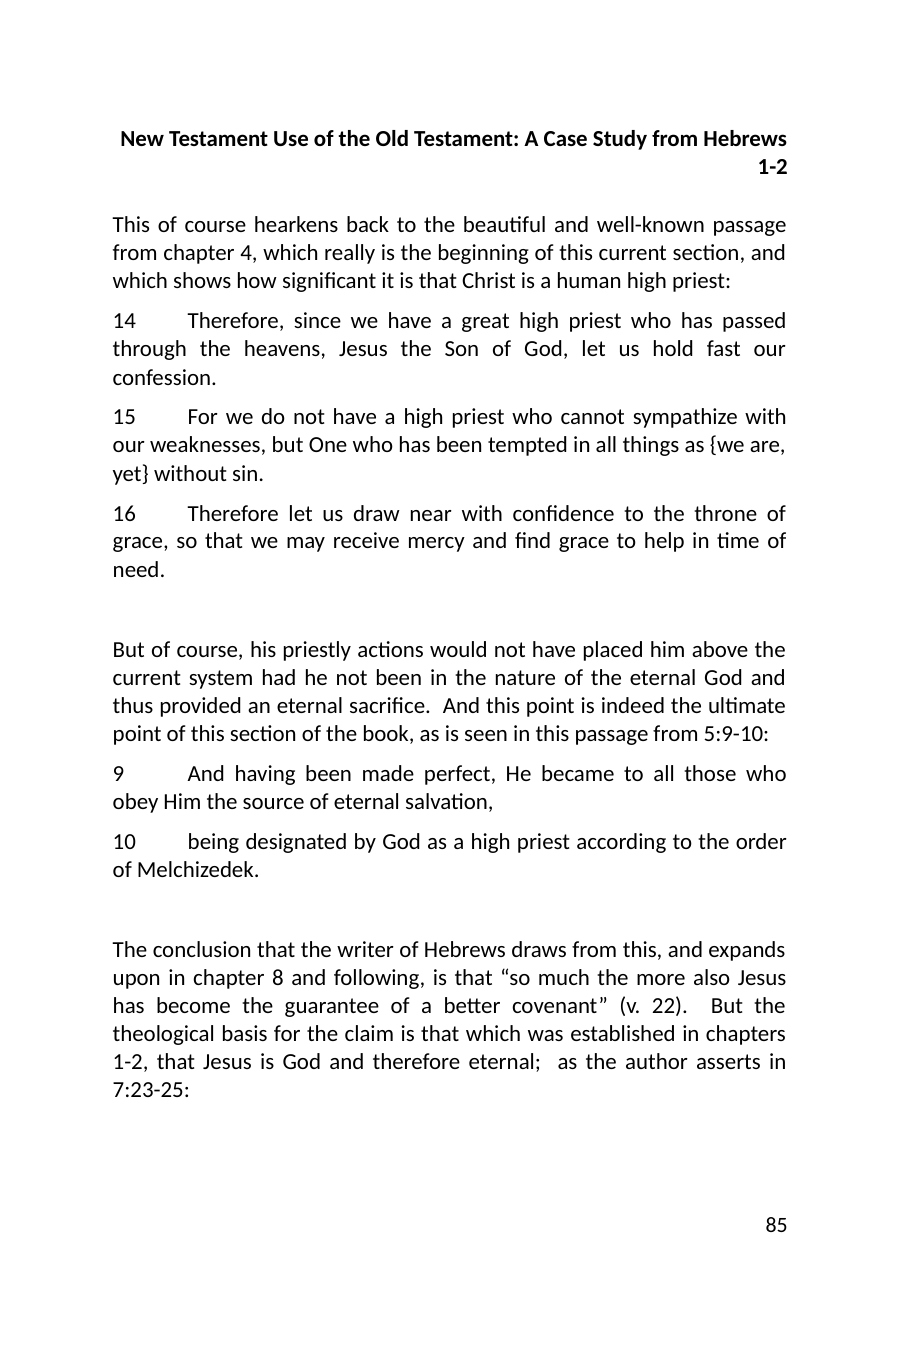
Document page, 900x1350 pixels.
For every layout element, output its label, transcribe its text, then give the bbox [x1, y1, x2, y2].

text 9 And having been made perfect, He became to all those who obey Him the source of eternal salvation, [112, 759, 787, 815]
text This of course hearkens back to the beautiful and well-known passage from chapter 4, which really is the beginning of this current section, and which shows how significant it is that Christ is a human high priest: [112, 211, 787, 294]
text 10 being designated by God as a high priest according to the order of Melchizedek. [112, 827, 787, 883]
text But of course, his priestly actions would not have placed him above the current system had he not been in the nature of the eternal God and thus provided an eternal sacrifice. And this point is indeed the ultimate point of this section of the book, as is seen in this passage from 5:9-10: [112, 635, 787, 747]
text 15 For we do not have a high priest who cannot sympathize with our weaknesses, but One who has been tempted in all things as {we are, yet} without sin. [112, 403, 787, 487]
text 16 Therefore let us draw near with confidence to the throne of grace, so that we may receive mercy and find grace to help in time of need. [112, 499, 787, 583]
text The conclusion that the writer of Hebrews draws from this, and expands upon in chapter 8 and following, is that “so much the more also Jesus has become the guarantee of a better covenant” (v. 22). But the theological basis for the claim is that which was established in chapters 1-2, that Jesus is God and therefore eternal; as the author asserts in 7:23-25: [112, 935, 787, 1103]
text 14 Therefore, since we have a great high priest who has passed through the heavens, Jesus the Son of God, let us hold fast our confession. [112, 307, 787, 391]
